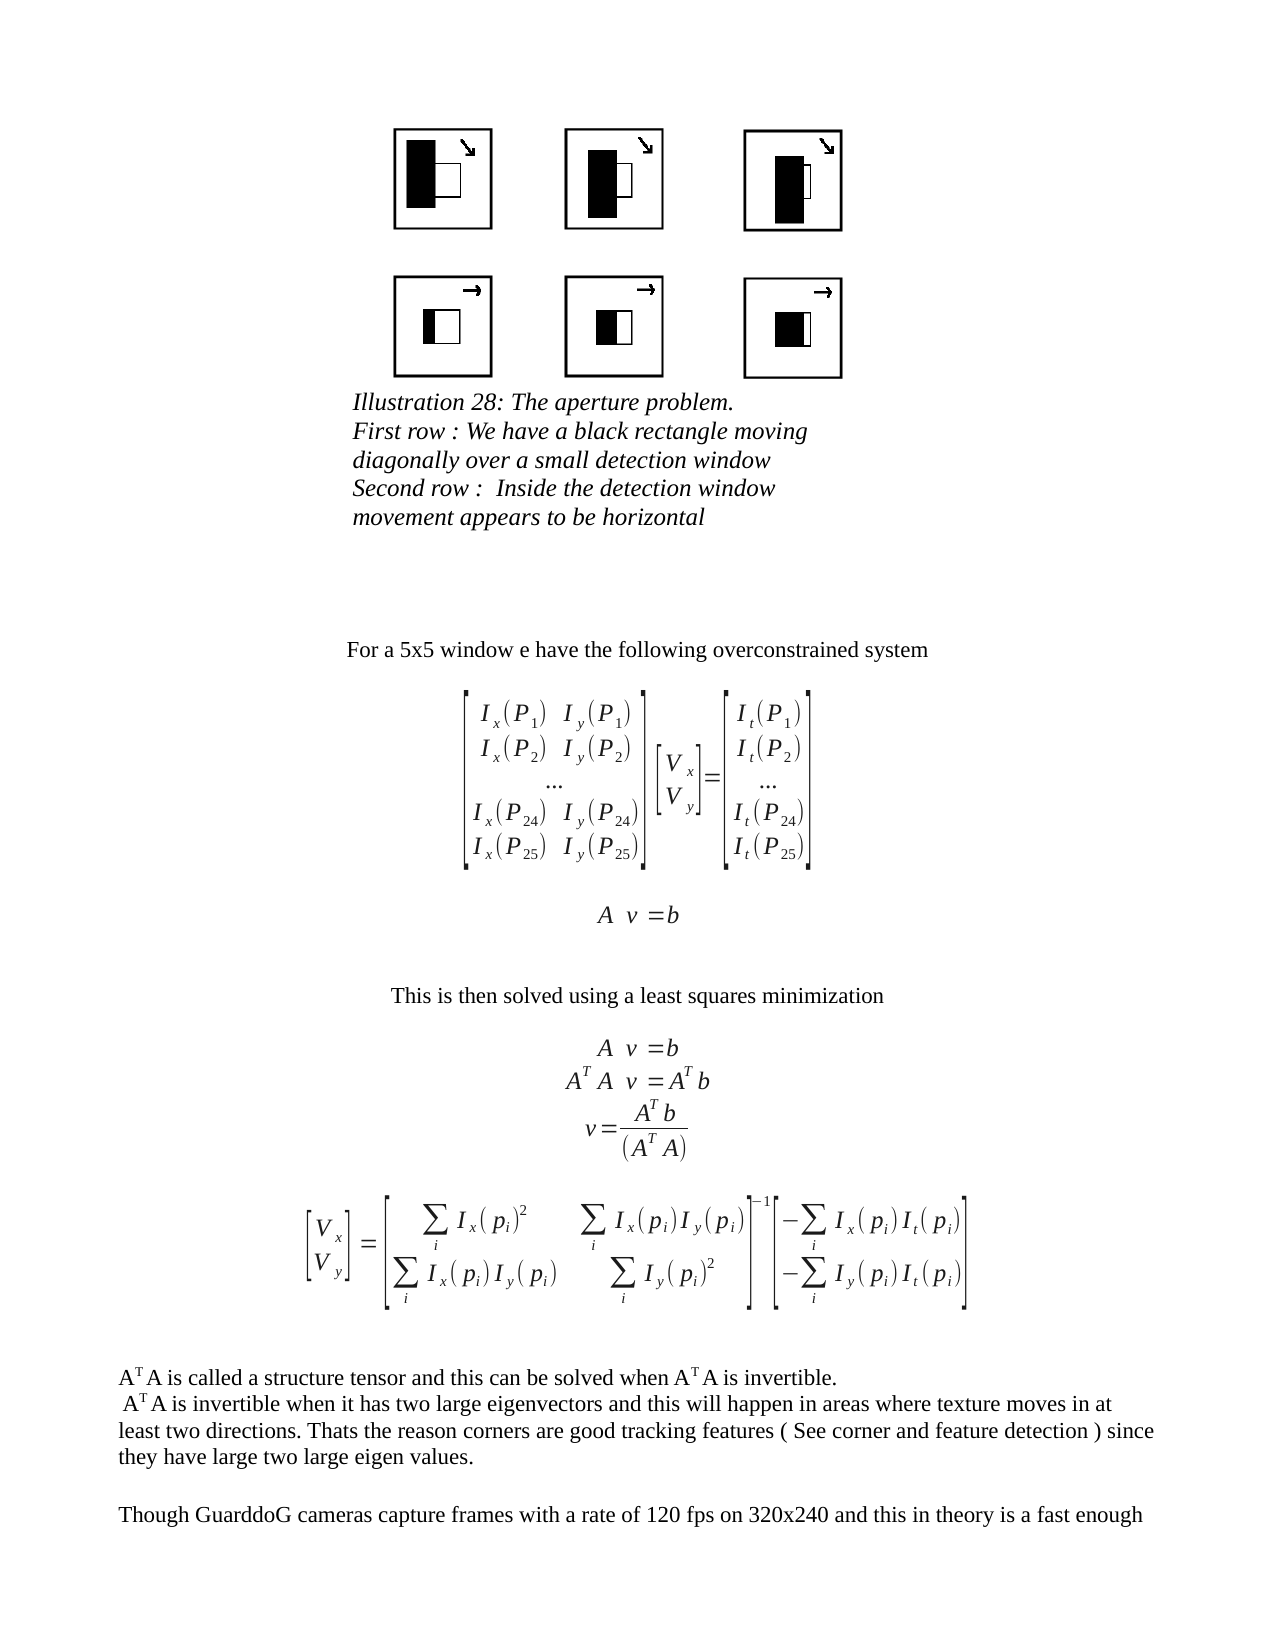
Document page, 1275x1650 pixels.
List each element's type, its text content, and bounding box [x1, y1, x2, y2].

text Though GuarddoG cameras capture frames with a rate of 120 fps on 320x240 and this in theory is a fast enough [118, 1501, 1157, 1527]
text AT A is invertible when it has two large eigenvectors and this will happen in areas where texture moves in at least two directions. Thats the reason corners are good tracking features ( See corner and feature detection ) since they have large two large eigen values. [118, 1390, 1157, 1469]
text Illustration 28: The aperture problem. First row : We have a black rectangle moving diagonally over a small detection window Second row : Inside the detection window movement appears to be horizontal [352, 388, 878, 531]
picture [352, 124, 879, 388]
text For a 5x5 window e have the following overconstrained system [118, 636, 1157, 663]
text AT A is called a structure tensor and this can be solved when AT A is invertible. [118, 1364, 1157, 1390]
text This is then solved using a least squares minimization [118, 982, 1157, 1008]
